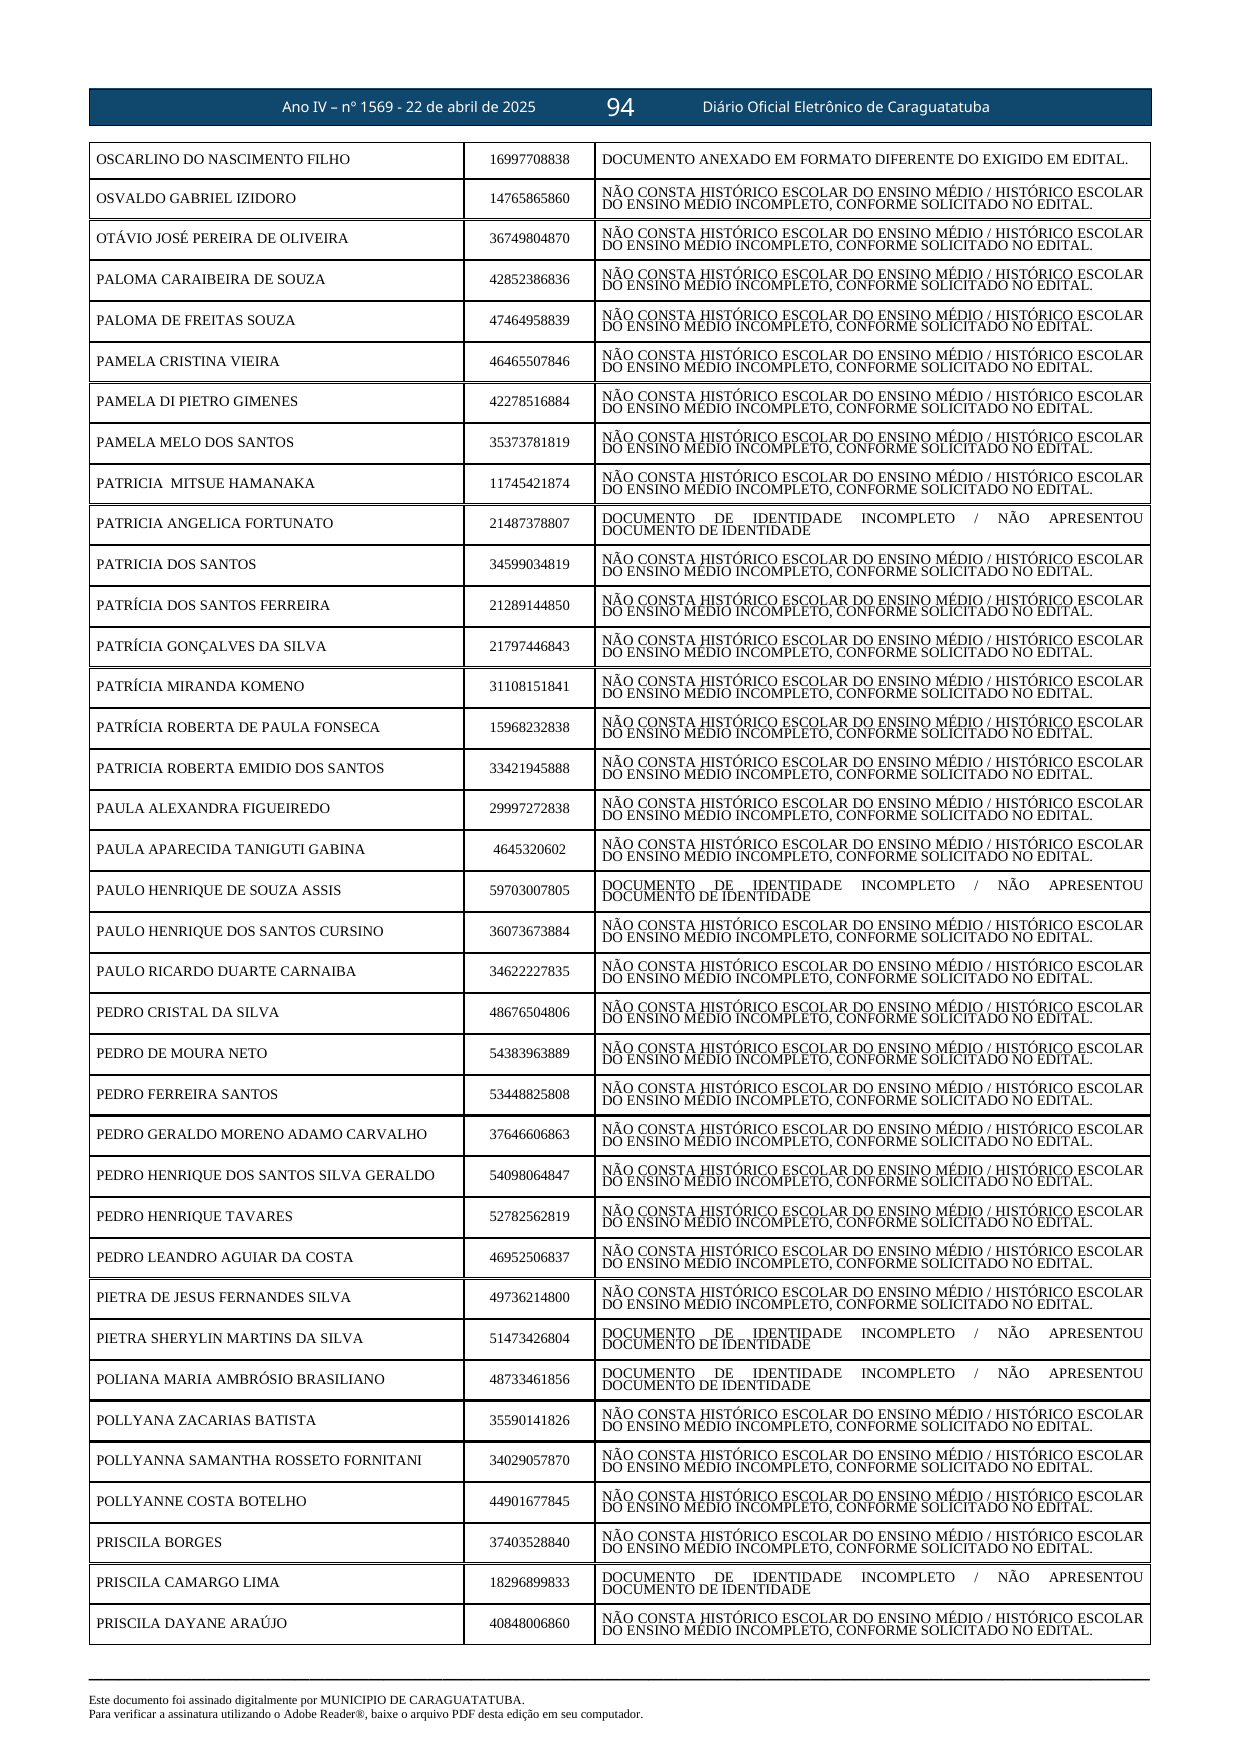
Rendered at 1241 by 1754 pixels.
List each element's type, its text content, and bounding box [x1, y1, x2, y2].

table_cell NÃO CONSTA HISTÓRICO ESCOLAR DO ENSINO MÉDIO / HISTÓRICO ESCOLAR DO ENSINO MÉDIO INCOMPLETO, CONFORME SOLICITADO NO EDITAL. [596, 1239, 1150, 1277]
table_cell 14765865860 [465, 180, 594, 218]
table_cell NÃO CONSTA HISTÓRICO ESCOLAR DO ENSINO MÉDIO / HISTÓRICO ESCOLAR DO ENSINO MÉDIO INCOMPLETO, CONFORME SOLICITADO NO EDITAL. [596, 1117, 1150, 1155]
table_cell NÃO CONSTA HISTÓRICO ESCOLAR DO ENSINO MÉDIO / HISTÓRICO ESCOLAR DO ENSINO MÉDIO INCOMPLETO, CONFORME SOLICITADO NO EDITAL. [596, 831, 1150, 870]
table_cell PATRICIA DOS SANTOS [90, 546, 463, 585]
table_cell 48733461856 [465, 1361, 594, 1399]
table_cell OSCARLINO DO NASCIMENTO FILHO [90, 143, 463, 178]
table_cell PAULA ALEXANDRA FIGUEIREDO [90, 791, 463, 829]
table_cell PRISCILA BORGES [90, 1524, 463, 1562]
table_cell NÃO CONSTA HISTÓRICO ESCOLAR DO ENSINO MÉDIO / HISTÓRICO ESCOLAR DO ENSINO MÉDIO INCOMPLETO, CONFORME SOLICITADO NO EDITAL. [596, 1483, 1150, 1522]
table_cell 21487378807 [465, 506, 594, 544]
table_cell POLLYANNE COSTA BOTELHO [90, 1483, 463, 1522]
table_cell NÃO CONSTA HISTÓRICO ESCOLAR DO ENSINO MÉDIO / HISTÓRICO ESCOLAR DO ENSINO MÉDIO INCOMPLETO, CONFORME SOLICITADO NO EDITAL. [596, 628, 1150, 666]
table_cell 35373781819 [465, 424, 594, 463]
table_cell PAULO HENRIQUE DE SOUZA ASSIS [90, 872, 463, 911]
table_cell NÃO CONSTA HISTÓRICO ESCOLAR DO ENSINO MÉDIO / HISTÓRICO ESCOLAR DO ENSINO MÉDIO INCOMPLETO, CONFORME SOLICITADO NO EDITAL. [596, 954, 1150, 992]
table_cell DOCUMENTO ANEXADO EM FORMATO DIFERENTE DO EXIGIDO EM EDITAL. [596, 143, 1150, 178]
table_cell 47464958839 [465, 302, 594, 341]
table_cell PAMELA MELO DOS SANTOS [90, 424, 463, 463]
table_cell PEDRO LEANDRO AGUIAR DA COSTA [90, 1239, 463, 1277]
table_cell 34622227835 [465, 954, 594, 992]
table_cell POLLYANA ZACARIAS BATISTA [90, 1402, 463, 1440]
table_cell 16997708838 [465, 143, 594, 178]
table_cell NÃO CONSTA HISTÓRICO ESCOLAR DO ENSINO MÉDIO / HISTÓRICO ESCOLAR DO ENSINO MÉDIO INCOMPLETO, CONFORME SOLICITADO NO EDITAL. [596, 1280, 1150, 1318]
table_cell 49736214800 [465, 1280, 594, 1318]
table_cell NÃO CONSTA HISTÓRICO ESCOLAR DO ENSINO MÉDIO / HISTÓRICO ESCOLAR DO ENSINO MÉDIO INCOMPLETO, CONFORME SOLICITADO NO EDITAL. [596, 587, 1150, 626]
table_cell NÃO CONSTA HISTÓRICO ESCOLAR DO ENSINO MÉDIO / HISTÓRICO ESCOLAR DO ENSINO MÉDIO INCOMPLETO, CONFORME SOLICITADO NO EDITAL. [596, 221, 1150, 259]
table_cell PATRICIA MITSUE HAMANAKA [90, 465, 463, 503]
table_cell DOCUMENTO DE IDENTIDADE INCOMPLETO / NÃO APRESENTOU DOCUMENTO DE IDENTIDADE [596, 1565, 1150, 1603]
table_cell DOCUMENTO DE IDENTIDADE INCOMPLETO / NÃO APRESENTOU DOCUMENTO DE IDENTIDADE [596, 1320, 1150, 1359]
table_cell 44901677845 [465, 1483, 594, 1522]
table_cell NÃO CONSTA HISTÓRICO ESCOLAR DO ENSINO MÉDIO / HISTÓRICO ESCOLAR DO ENSINO MÉDIO INCOMPLETO, CONFORME SOLICITADO NO EDITAL. [596, 709, 1150, 748]
table_cell PATRÍCIA GONÇALVES DA SILVA [90, 628, 463, 666]
table_cell PATRICIA ANGELICA FORTUNATO [90, 506, 463, 544]
table_cell PATRÍCIA MIRANDA KOMENO [90, 669, 463, 707]
table_cell NÃO CONSTA HISTÓRICO ESCOLAR DO ENSINO MÉDIO / HISTÓRICO ESCOLAR DO ENSINO MÉDIO INCOMPLETO, CONFORME SOLICITADO NO EDITAL. [596, 261, 1150, 300]
table_cell 53448825808 [465, 1076, 594, 1114]
table_cell PEDRO DE MOURA NETO [90, 1035, 463, 1074]
table_cell NÃO CONSTA HISTÓRICO ESCOLAR DO ENSINO MÉDIO / HISTÓRICO ESCOLAR DO ENSINO MÉDIO INCOMPLETO, CONFORME SOLICITADO NO EDITAL. [596, 343, 1150, 381]
table_cell 48676504806 [465, 994, 594, 1033]
table_cell PRISCILA CAMARGO LIMA [90, 1565, 463, 1603]
table_cell PEDRO CRISTAL DA SILVA [90, 994, 463, 1033]
table_cell 54383963889 [465, 1035, 594, 1074]
table_cell PAULO HENRIQUE DOS SANTOS CURSINO [90, 913, 463, 952]
table_cell 11745421874 [465, 465, 594, 503]
table_cell NÃO CONSTA HISTÓRICO ESCOLAR DO ENSINO MÉDIO / HISTÓRICO ESCOLAR DO ENSINO MÉDIO INCOMPLETO, CONFORME SOLICITADO NO EDITAL. [596, 424, 1150, 463]
table_cell NÃO CONSTA HISTÓRICO ESCOLAR DO ENSINO MÉDIO / HISTÓRICO ESCOLAR DO ENSINO MÉDIO INCOMPLETO, CONFORME SOLICITADO NO EDITAL. [596, 994, 1150, 1033]
table_cell 46952506837 [465, 1239, 594, 1277]
table_cell 36749804870 [465, 221, 594, 259]
table_cell 31108151841 [465, 669, 594, 707]
table_cell 36073673884 [465, 913, 594, 952]
table_cell 59703007805 [465, 872, 594, 911]
table_cell DOCUMENTO DE IDENTIDADE INCOMPLETO / NÃO APRESENTOU DOCUMENTO DE IDENTIDADE [596, 1361, 1150, 1399]
table_cell DOCUMENTO DE IDENTIDADE INCOMPLETO / NÃO APRESENTOU DOCUMENTO DE IDENTIDADE [596, 872, 1150, 911]
table_cell PEDRO HENRIQUE DOS SANTOS SILVA GERALDO [90, 1157, 463, 1196]
table_cell 52782562819 [465, 1198, 594, 1237]
table_cell PATRÍCIA ROBERTA DE PAULA FONSECA [90, 709, 463, 748]
table_cell PEDRO GERALDO MORENO ADAMO CARVALHO [90, 1117, 463, 1155]
table_cell NÃO CONSTA HISTÓRICO ESCOLAR DO ENSINO MÉDIO / HISTÓRICO ESCOLAR DO ENSINO MÉDIO INCOMPLETO, CONFORME SOLICITADO NO EDITAL. [596, 546, 1150, 585]
table_cell PAULA APARECIDA TANIGUTI GABINA [90, 831, 463, 870]
table_cell NÃO CONSTA HISTÓRICO ESCOLAR DO ENSINO MÉDIO / HISTÓRICO ESCOLAR DO ENSINO MÉDIO INCOMPLETO, CONFORME SOLICITADO NO EDITAL. [596, 750, 1150, 789]
table_cell 51473426804 [465, 1320, 594, 1359]
table_cell 37403528840 [465, 1524, 594, 1562]
table_cell 34599034819 [465, 546, 594, 585]
table_cell NÃO CONSTA HISTÓRICO ESCOLAR DO ENSINO MÉDIO / HISTÓRICO ESCOLAR DO ENSINO MÉDIO INCOMPLETO, CONFORME SOLICITADO NO EDITAL. [596, 384, 1150, 422]
table_cell PIETRA DE JESUS FERNANDES SILVA [90, 1280, 463, 1318]
table_cell 37646606863 [465, 1117, 594, 1155]
table_cell NÃO CONSTA HISTÓRICO ESCOLAR DO ENSINO MÉDIO / HISTÓRICO ESCOLAR DO ENSINO MÉDIO INCOMPLETO, CONFORME SOLICITADO NO EDITAL. [596, 180, 1150, 218]
table_cell NÃO CONSTA HISTÓRICO ESCOLAR DO ENSINO MÉDIO / HISTÓRICO ESCOLAR DO ENSINO MÉDIO INCOMPLETO, CONFORME SOLICITADO NO EDITAL. [596, 1443, 1150, 1481]
table_cell OTÁVIO JOSÉ PEREIRA DE OLIVEIRA [90, 221, 463, 259]
table_cell 21797446843 [465, 628, 594, 666]
table_cell NÃO CONSTA HISTÓRICO ESCOLAR DO ENSINO MÉDIO / HISTÓRICO ESCOLAR DO ENSINO MÉDIO INCOMPLETO, CONFORME SOLICITADO NO EDITAL. [596, 302, 1150, 341]
table_cell NÃO CONSTA HISTÓRICO ESCOLAR DO ENSINO MÉDIO / HISTÓRICO ESCOLAR DO ENSINO MÉDIO INCOMPLETO, CONFORME SOLICITADO NO EDITAL. [596, 465, 1150, 503]
table_cell NÃO CONSTA HISTÓRICO ESCOLAR DO ENSINO MÉDIO / HISTÓRICO ESCOLAR DO ENSINO MÉDIO INCOMPLETO, CONFORME SOLICITADO NO EDITAL. [596, 1605, 1150, 1644]
table_cell 4645320602 [465, 831, 594, 870]
table_cell NÃO CONSTA HISTÓRICO ESCOLAR DO ENSINO MÉDIO / HISTÓRICO ESCOLAR DO ENSINO MÉDIO INCOMPLETO, CONFORME SOLICITADO NO EDITAL. [596, 1157, 1150, 1196]
table_cell 15968232838 [465, 709, 594, 748]
table_cell PRISCILA DAYANE ARAÚJO [90, 1605, 463, 1644]
table_cell NÃO CONSTA HISTÓRICO ESCOLAR DO ENSINO MÉDIO / HISTÓRICO ESCOLAR DO ENSINO MÉDIO INCOMPLETO, CONFORME SOLICITADO NO EDITAL. [596, 1035, 1150, 1074]
table_cell 34029057870 [465, 1443, 594, 1481]
table_cell 54098064847 [465, 1157, 594, 1196]
table_cell NÃO CONSTA HISTÓRICO ESCOLAR DO ENSINO MÉDIO / HISTÓRICO ESCOLAR DO ENSINO MÉDIO INCOMPLETO, CONFORME SOLICITADO NO EDITAL. [596, 1402, 1150, 1440]
table_cell 29997272838 [465, 791, 594, 829]
table_cell NÃO CONSTA HISTÓRICO ESCOLAR DO ENSINO MÉDIO / HISTÓRICO ESCOLAR DO ENSINO MÉDIO INCOMPLETO, CONFORME SOLICITADO NO EDITAL. [596, 1076, 1150, 1114]
table_cell 21289144850 [465, 587, 594, 626]
table_cell PAMELA DI PIETRO GIMENES [90, 384, 463, 422]
table_cell NÃO CONSTA HISTÓRICO ESCOLAR DO ENSINO MÉDIO / HISTÓRICO ESCOLAR DO ENSINO MÉDIO INCOMPLETO, CONFORME SOLICITADO NO EDITAL. [596, 669, 1150, 707]
table_cell OSVALDO GABRIEL IZIDORO [90, 180, 463, 218]
table_cell 46465507846 [465, 343, 594, 381]
table_cell NÃO CONSTA HISTÓRICO ESCOLAR DO ENSINO MÉDIO / HISTÓRICO ESCOLAR DO ENSINO MÉDIO INCOMPLETO, CONFORME SOLICITADO NO EDITAL. [596, 1524, 1150, 1562]
table_cell 35590141826 [465, 1402, 594, 1440]
table_cell PIETRA SHERYLIN MARTINS DA SILVA [90, 1320, 463, 1359]
table_cell 40848006860 [465, 1605, 594, 1644]
table_cell PEDRO HENRIQUE TAVARES [90, 1198, 463, 1237]
table_cell PAMELA CRISTINA VIEIRA [90, 343, 463, 381]
table_cell POLIANA MARIA AMBRÓSIO BRASILIANO [90, 1361, 463, 1399]
table_cell PATRICIA ROBERTA EMIDIO DOS SANTOS [90, 750, 463, 789]
table_cell DOCUMENTO DE IDENTIDADE INCOMPLETO / NÃO APRESENTOU DOCUMENTO DE IDENTIDADE [596, 506, 1150, 544]
table_cell 42278516884 [465, 384, 594, 422]
table_cell PEDRO FERREIRA SANTOS [90, 1076, 463, 1114]
table_cell PALOMA CARAIBEIRA DE SOUZA [90, 261, 463, 300]
table_cell PATRÍCIA DOS SANTOS FERREIRA [90, 587, 463, 626]
table_cell PAULO RICARDO DUARTE CARNAIBA [90, 954, 463, 992]
table_cell 42852386836 [465, 261, 594, 300]
table_cell NÃO CONSTA HISTÓRICO ESCOLAR DO ENSINO MÉDIO / HISTÓRICO ESCOLAR DO ENSINO MÉDIO INCOMPLETO, CONFORME SOLICITADO NO EDITAL. [596, 1198, 1150, 1237]
table_cell NÃO CONSTA HISTÓRICO ESCOLAR DO ENSINO MÉDIO / HISTÓRICO ESCOLAR DO ENSINO MÉDIO INCOMPLETO, CONFORME SOLICITADO NO EDITAL. [596, 791, 1150, 829]
table_cell POLLYANNA SAMANTHA ROSSETO FORNITANI [90, 1443, 463, 1481]
table_cell 18296899833 [465, 1565, 594, 1603]
table_cell 33421945888 [465, 750, 594, 789]
table_cell PALOMA DE FREITAS SOUZA [90, 302, 463, 341]
table_cell NÃO CONSTA HISTÓRICO ESCOLAR DO ENSINO MÉDIO / HISTÓRICO ESCOLAR DO ENSINO MÉDIO INCOMPLETO, CONFORME SOLICITADO NO EDITAL. [596, 913, 1150, 952]
